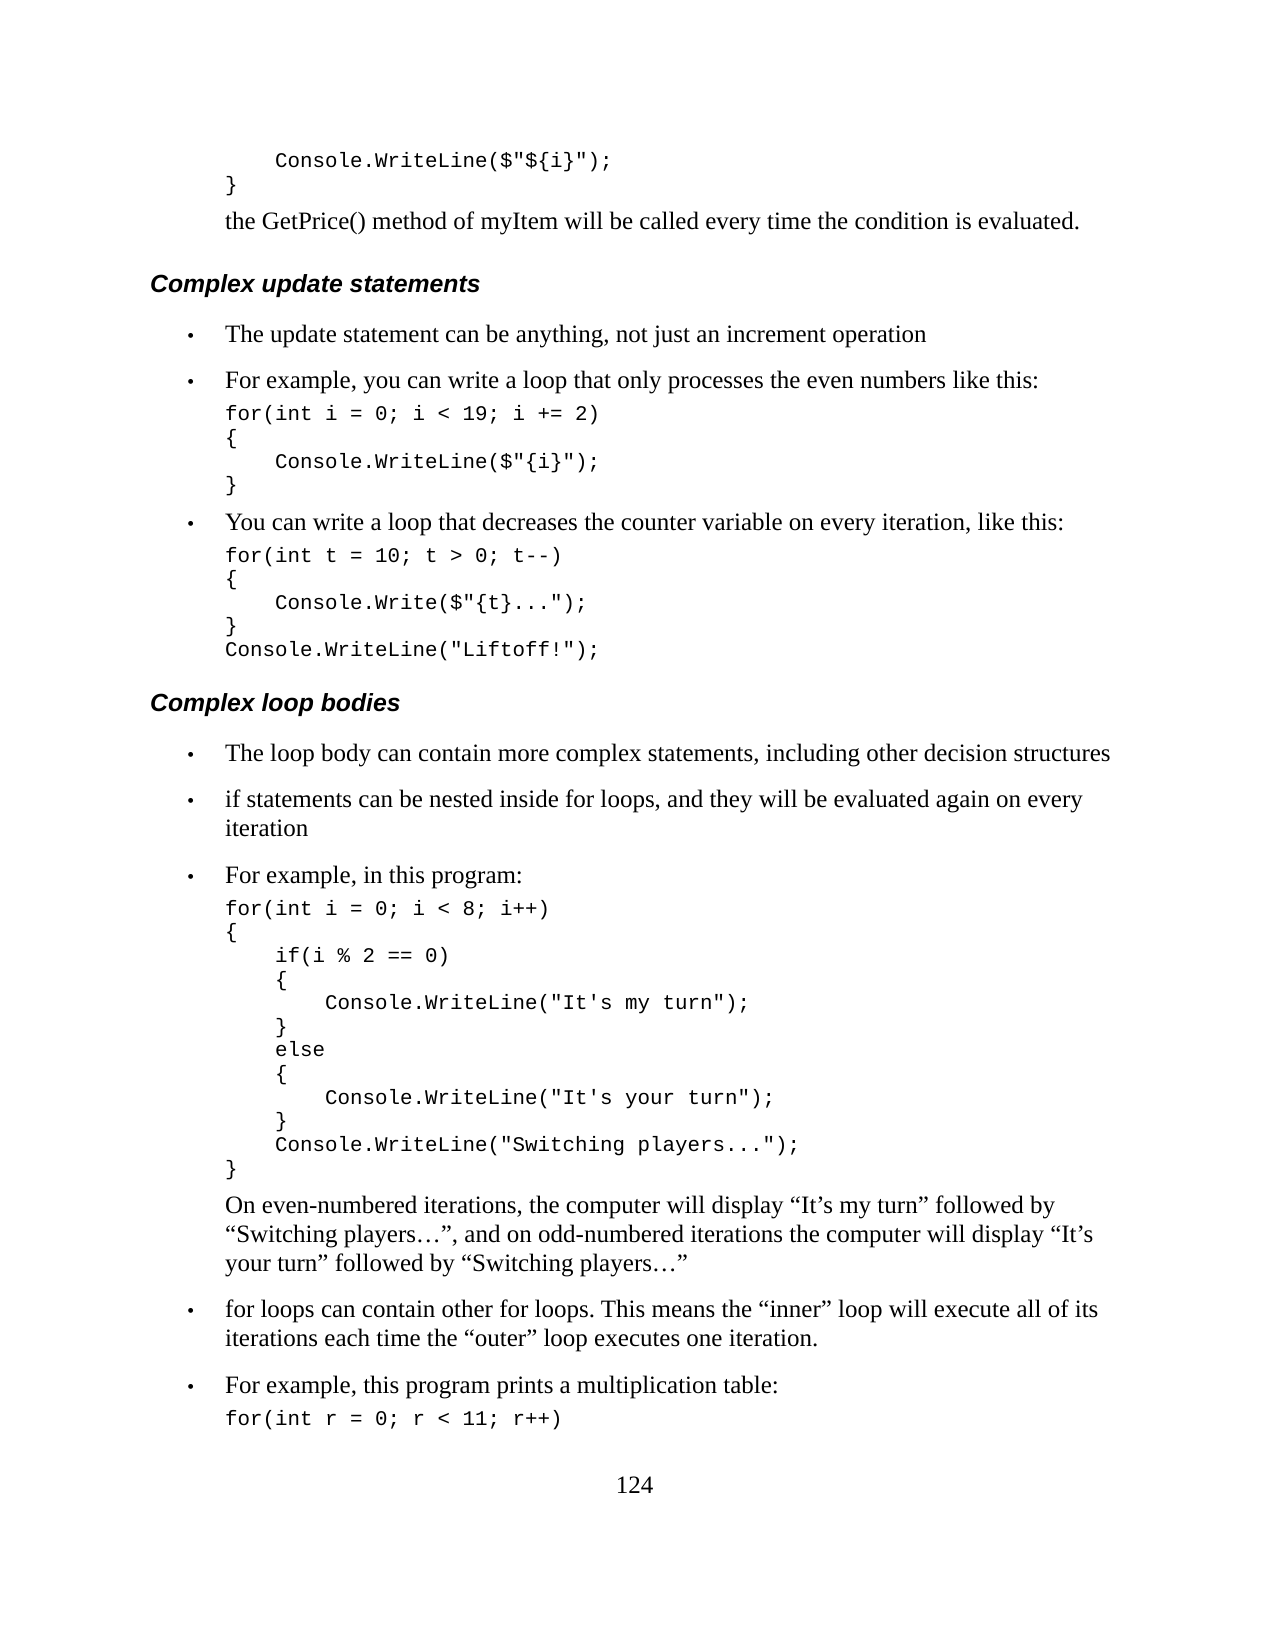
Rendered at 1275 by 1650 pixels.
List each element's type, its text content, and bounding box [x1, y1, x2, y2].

list } [187, 1110, 1125, 1134]
list Console.WriteLine("It's my turn"); [187, 992, 1125, 1016]
list else [187, 1039, 1125, 1063]
list Console.WriteLine($"{i}"); [187, 451, 1125, 474]
list for(int i = 0; i < 19; i += 2) [187, 403, 1125, 427]
list { [187, 921, 1125, 945]
list if statements can be nested inside for loops, and they will be evaluated again on every iteration [187, 784, 1125, 842]
list Console.WriteLine("It's your turn"); [187, 1087, 1125, 1110]
list for(int i = 0; i < 8; i++) [187, 898, 1125, 921]
list For example, this program prints a multiplication table: [187, 1370, 1125, 1399]
list } [187, 1158, 1125, 1181]
list Console.WriteLine("Switching players..."); [187, 1134, 1125, 1158]
subtitle Complex loop bodies [150, 688, 1125, 716]
list Console.WriteLine($"${i}"); [187, 150, 1125, 174]
list { [187, 568, 1125, 592]
list for loops can contain other for loops. This means the “inner” loop will execute all of its iterations each time the “outer” loop executes one iteration. [187, 1294, 1125, 1352]
list the GetPrice() method of myItem will be called every time the condition is evaluated. [187, 206, 1125, 235]
subtitle Complex update statements [150, 269, 1125, 297]
list For example, you can write a loop that only processes the even numbers like this: [187, 366, 1125, 394]
list } [187, 474, 1125, 498]
list Console.WriteLine("Liftoff!"); [187, 639, 1125, 663]
list } [187, 616, 1125, 639]
list { [187, 1063, 1125, 1087]
list for(int t = 10; t > 0; t--) [187, 544, 1125, 568]
list On even-numbered iterations, the computer will display “It’s my turn” followed by “Switching players…”, and on odd-numbered iterations the computer will display “It’s your turn” followed by “Switching players…” [187, 1190, 1125, 1277]
list if(i % 2 == 0) [187, 945, 1125, 968]
list You can write a loop that decreases the counter variable on every iteration, like this: [187, 507, 1125, 536]
list Console.Write($"{t}..."); [187, 592, 1125, 616]
list for(int r = 0; r < 11; r++) [187, 1408, 1125, 1431]
list The update statement can be anything, not just an increment operation [187, 319, 1125, 348]
list For example, in this program: [187, 860, 1125, 889]
list { [187, 968, 1125, 992]
list The loop body can contain more complex statements, including other decision structures [187, 738, 1125, 767]
list } [187, 174, 1125, 197]
list } [187, 1016, 1125, 1039]
list { [187, 427, 1125, 451]
